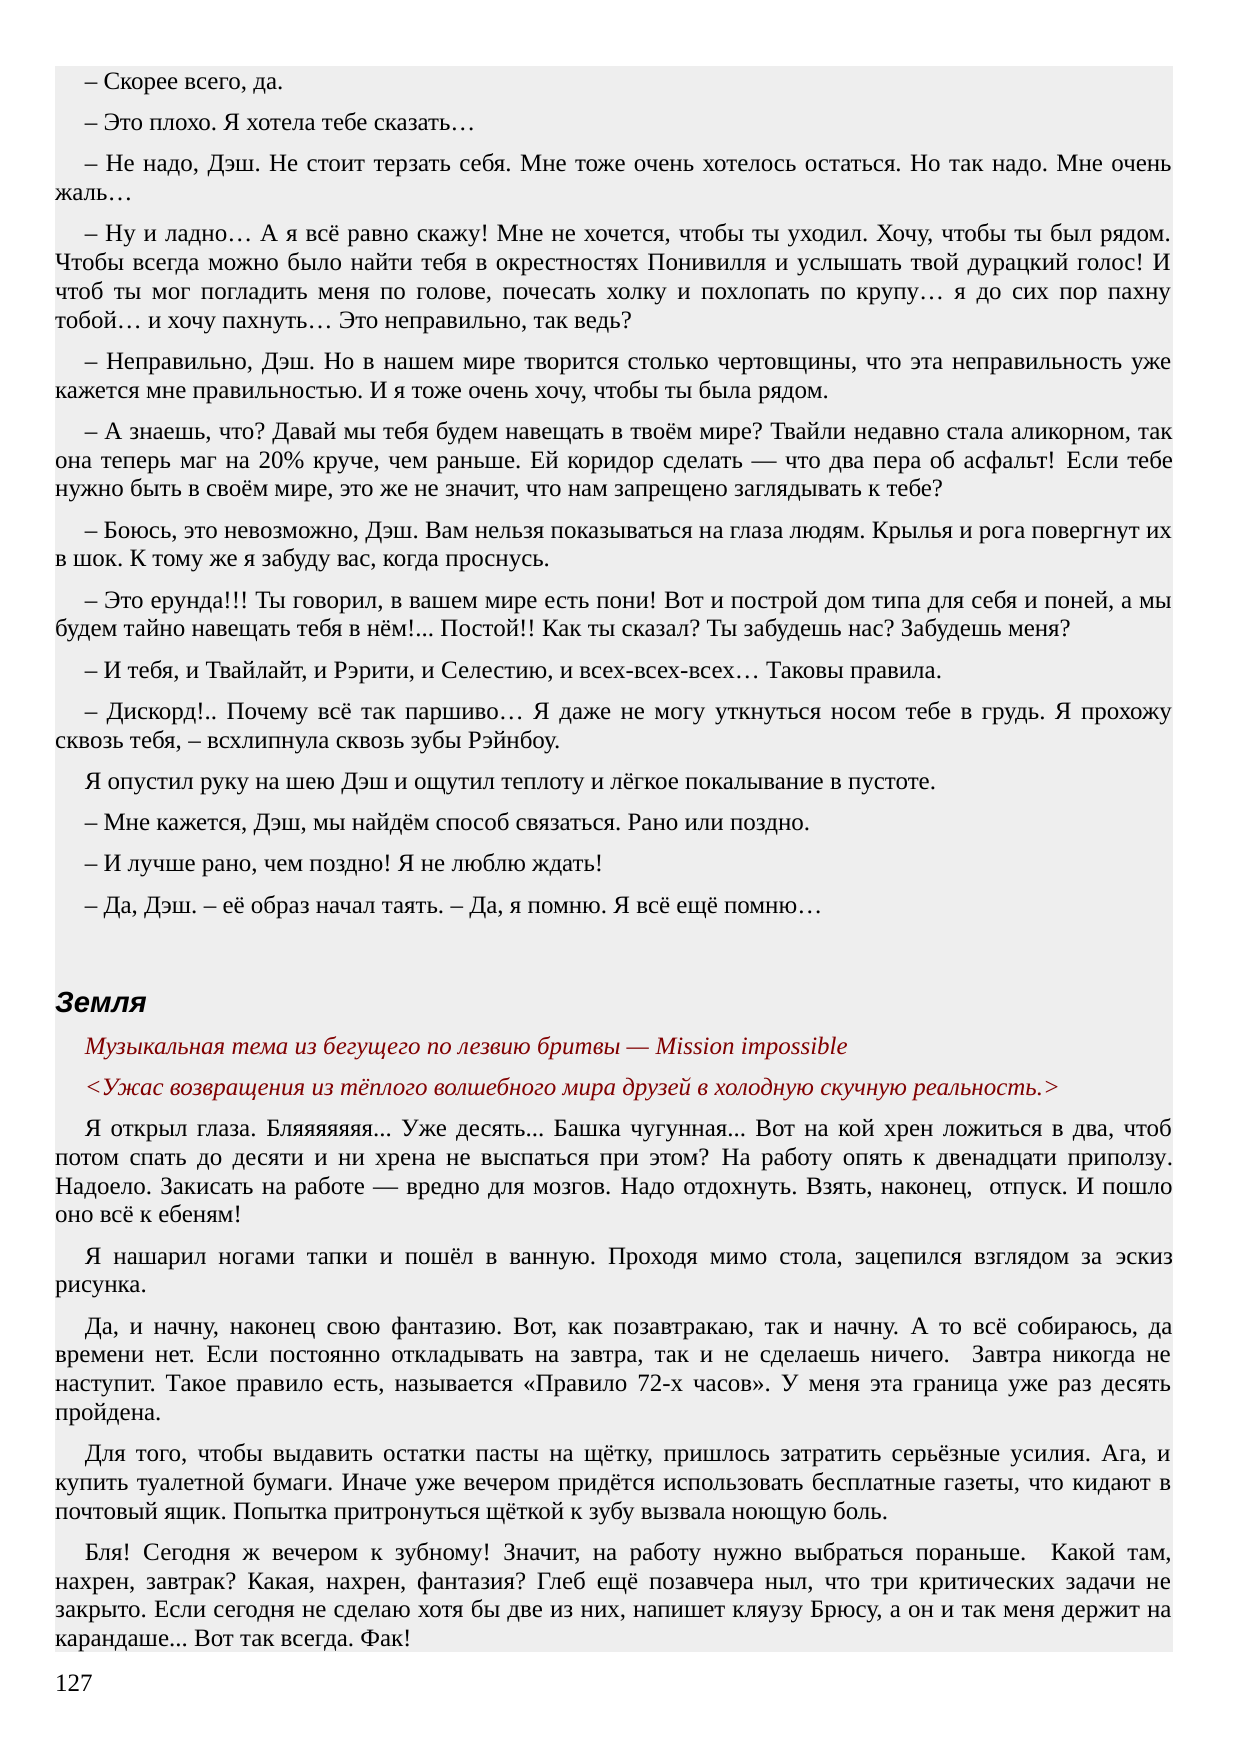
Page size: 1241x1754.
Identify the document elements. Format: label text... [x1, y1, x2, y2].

text – И тебя, и Твайлайт, и Рэрити, и Селестию, и всех-всех-всех… Таковы правила. [55, 655, 1173, 683]
text – И лучше рано, чем поздно! Я не люблю ждать! [55, 848, 1173, 877]
text – Скорее всего, да. [55, 66, 1173, 95]
text Я открыл глаза. Бляяяяяяя... Уже десять... Башка чугунная... Вот на кой хрен ложиться в два, чтоб потом спать до десяти и ни хрена не выспаться при этом? На работу опять к двенадцати приползу. Надоело. Закисать на работе — вредно для мозгов. Надо отдохнуть. Взять, наконец, отпуск. И пошло оно всё к ебеням! [55, 1113, 1173, 1228]
text Для того, чтобы выдавить остатки пасты на щётку, пришлось затратить серьёзные усилия. Ага, и купить туалетной бумаги. Иначе уже вечером придётся использовать бесплатные газеты, что кидают в почтовый ящик. Попытка притронуться щёткой к зубу вызвала ноющую боль. [55, 1438, 1173, 1524]
text – Да, Дэш. – её образ начал таять. – Да, я помню. Я всё ещё помню… [55, 890, 1173, 918]
text <Ужас возвращения из тёплого волшебного мира друзей в холодную скучную реальность.> [55, 1072, 1173, 1101]
subtitle Земля [55, 985, 1173, 1018]
text – Мне кажется, Дэш, мы найдём способ связаться. Рано или поздно. [55, 807, 1173, 836]
text Музыкальная тема из бегущего по лезвию бритвы — Mission impossible [55, 1031, 1173, 1059]
text – А знаешь, что? Давай мы тебя будем навещать в твоём мире? Твайли недавно стала аликорном, так она теперь маг на 20% круче, чем раньше. Ей коридор сделать — что два пера об асфальт! Если тебе нужно быть в своём мире, это же не значит, что нам запрещено заглядывать к тебе? [55, 416, 1173, 502]
text – Неправильно, Дэш. Но в нашем мире творится столько чертовщины, что эта неправильность уже кажется мне правильностью. И я тоже очень хочу, чтобы ты была рядом. [55, 346, 1173, 403]
text – Это ерунда!!! Ты говорил, в вашем мире есть пони! Вот и построй дом типа для себя и поней, а мы будем тайно навещать тебя в нём!... Постой!! Как ты сказал? Ты забудешь нас? Забудешь меня? [55, 585, 1173, 642]
text Я нашарил ногами тапки и пошёл в ванную. Проходя мимо стола, зацепился взглядом за эскиз рисунка. [55, 1241, 1173, 1298]
text – Боюсь, это невозможно, Дэш. Вам нельзя показываться на глаза людям. Крылья и рога повергнут их в шок. К тому же я забуду вас, когда проснусь. [55, 515, 1173, 572]
text Да, и начну, наконец свою фантазию. Вот, как позавтракаю, так и начну. А то всё собираюсь, да времени нет. Если постоянно откладывать на завтра, так и не сделаешь ничего. Завтра никогда не наступит. Такое правило есть, называется «Правило 72-х часов». У меня эта граница уже раз десять пройдена. [55, 1311, 1173, 1426]
text – Это плохо. Я хотела тебе сказать… [55, 107, 1173, 136]
text Я опустил руку на шею Дэш и ощутил теплоту и лёгкое покалывание в пустоте. [55, 766, 1173, 795]
text – Дискорд!.. Почему всё так паршиво… Я даже не могу уткнуться носом тебе в грудь. Я прохожу сквозь тебя, – всхлипнула сквозь зубы Рэйнбоу. [55, 696, 1173, 753]
text Бля! Сегодня ж вечером к зубному! Значит, на работу нужно выбраться пораньше. Какой там, нахрен, завтрак? Какая, нахрен, фантазия? Глеб ещё позавчера ныл, что три критических задачи не закрыто. Если сегодня не сделаю хотя бы две из них, напишет кляузу Брюсу, а он и так меня держит на карандаше... Вот так всегда. Фак! [55, 1537, 1173, 1652]
text – Не надо, Дэш. Не стоит терзать себя. Мне тоже очень хотелось остаться. Но так надо. Мне очень жаль… [55, 148, 1173, 206]
text – Ну и ладно… А я всё равно скажу! Мне не хочется, чтобы ты уходил. Хочу, чтобы ты был рядом. Чтобы всегда можно было найти тебя в окрестностях Понивилля и услышать твой дурацкий голос! И чтоб ты мог погладить меня по голове, почесать холку и похлопать по крупу… я до сих пор пахну тобой… и хочу пахнуть… Это неправильно, так ведь? [55, 218, 1173, 333]
